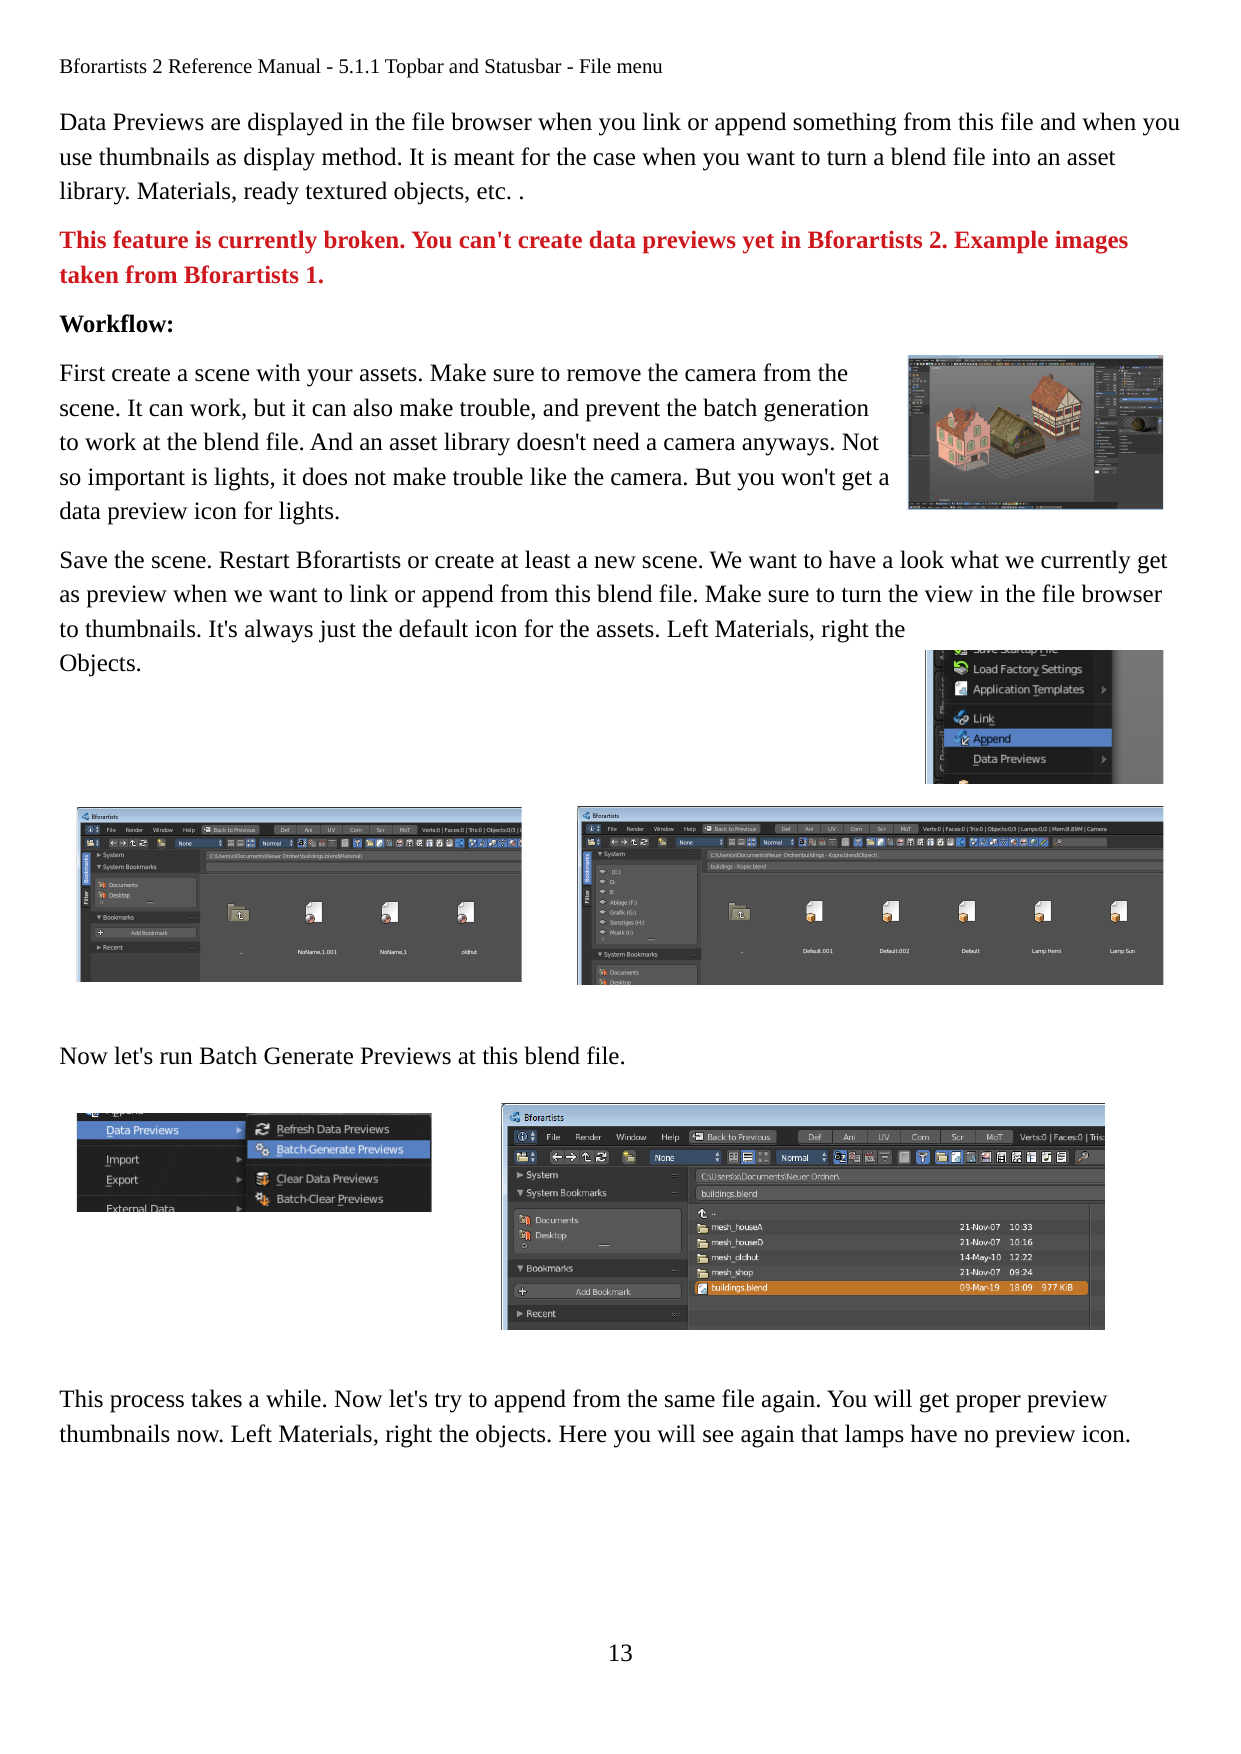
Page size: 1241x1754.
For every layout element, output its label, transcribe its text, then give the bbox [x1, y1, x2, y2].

picture [76, 1113, 432, 1212]
text Now let's run Batch Generate Previews at this blend file. [59, 1041, 1181, 1070]
text This feature is currently broken. You can't create data previews yet in Bforartists 2. Example images taken from Bforartists 1. [59, 226, 1181, 289]
picture [907, 355, 1164, 510]
picture [76, 807, 522, 982]
text Data Previews are displayed in the file browser when you link or append something from this file and when you use thumbnails as display method. It is meant for the case when you want to turn a blend file into an asset library. Materials, ready textured objects, etc. . [59, 107, 1181, 205]
picture [577, 806, 1164, 985]
text This process takes a while. Now let's try to append from the same file again. You will get proper preview thumbnails now. Left Materials, right the objects. Here you will see again that lamps have no preview icon. [59, 1384, 1181, 1448]
text Workflow: [59, 309, 1181, 338]
text Save the scene. Restart Bforartists or create at least a new scene. We want to have a look what we currently get as preview when we want to link or append from this blend file. Make sure to turn the view in the file browser to thumbnails. It's always just the default icon for the assets. Left Materials, right the Objects. [59, 545, 1181, 677]
text First create a scene with your assets. Make sure to remove the camera from the scene. It can work, but it can also make trouble, and prevent the batch generation to work at the blend file. And an asset library doesn't need a camera anyways. Not so important is lights, it does not make trouble like the camera. But you won't get a data preview icon for lights. [59, 358, 1181, 525]
picture [501, 1103, 1105, 1330]
picture [925, 650, 1164, 784]
